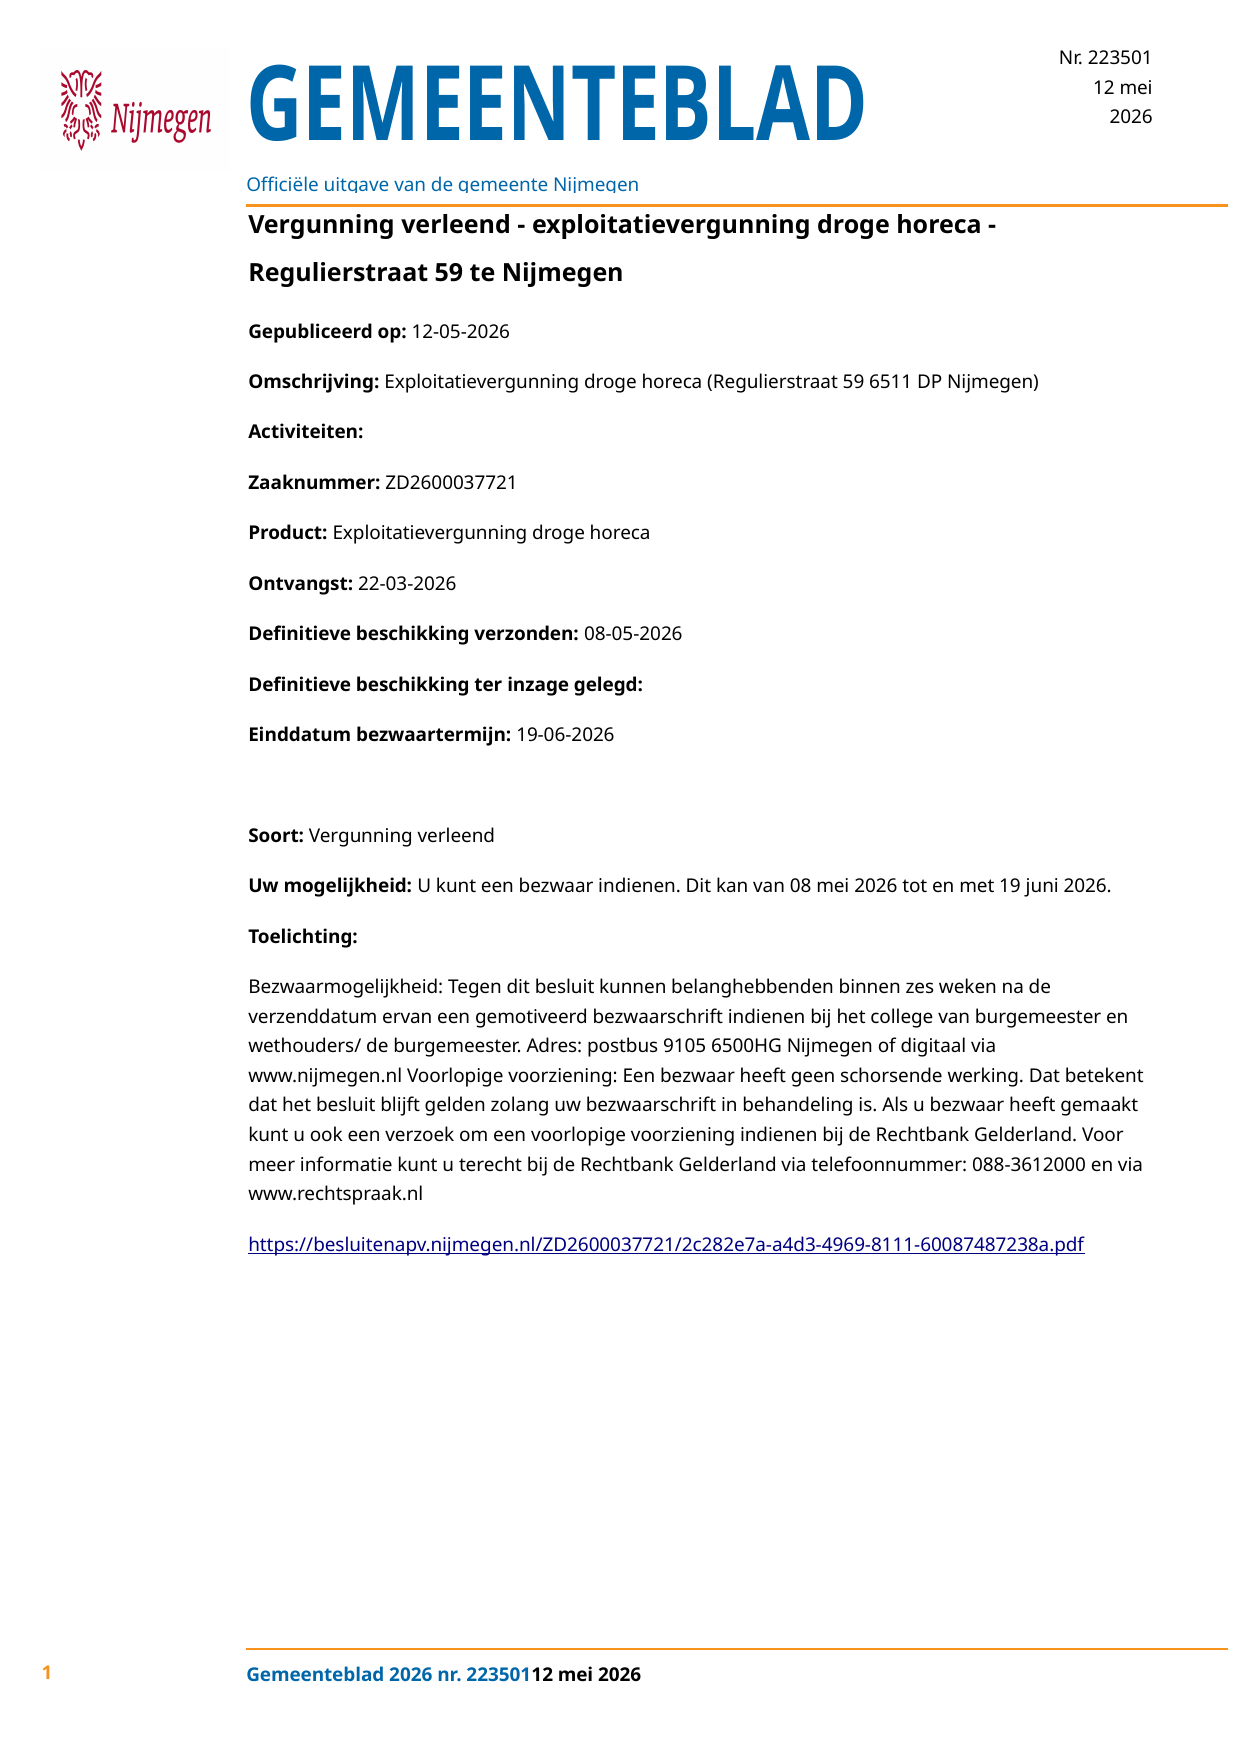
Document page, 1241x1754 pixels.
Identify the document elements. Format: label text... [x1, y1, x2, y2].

text Definitieve beschikking ter inzage gelegd: [248, 671, 1152, 697]
text Definitieve beschikking verzonden: 08-05-2026 [248, 620, 1152, 646]
text Omschrijving: Exploitatievergunning droge horeca (Regulierstraat 59 6511 DP Nijmegen) [248, 368, 1152, 394]
text Activiteiten: [248, 419, 1152, 444]
text Bezwaarmogelijkheid: Tegen dit besluit kunnen belanghebbenden binnen zes weken na de verzenddatum ervan een gemotiveerd bezwaarschrift indienen bij het college van burgemeester en wethouders/ de burgemeester. Adres: postbus 9105 6500HG Nijmegen of digitaal via www.nijmegen.nl Voorlopige voorziening: Een bezwaar heeft geen schorsende werking. Dat betekent dat het besluit blijft gelden zolang uw bezwaarschrift in behandeling is. Als u bezwaar heeft gemaakt kunt u ook een verzoek om een voorlopige voorziening indienen bij de Rechtbank Gelderland. Voor meer informatie kunt u terecht bij de Rechtbank Gelderland via telefoonnummer: 088-3612000 en via www.rechtspraak.nl [248, 973, 1152, 1206]
text https://besluitenapv.nijmegen.nl/ZD2600037721/2c282e7a-a4d3-4969-8111-60087487238a.pdf [248, 1231, 1152, 1257]
text Zaaknummer: ZD2600037721 [248, 469, 1152, 495]
picture [41, 47, 231, 172]
text Soort: Vergunning verleend [248, 822, 1152, 848]
text Gepubliceerd op: 12-05-2026 [248, 318, 1152, 344]
text Uw mogelijkheid: U kunt een bezwaar indienen. Dit kan van 08 mei 2026 tot en met 19 juni 2026. [248, 872, 1152, 898]
text Einddatum bezwaartermijn: 19-06-2026 [248, 721, 1152, 747]
text Toelichting: [248, 923, 1152, 949]
text Product: Exploitatievergunning droge horeca [248, 519, 1152, 545]
text Ontvangst: 22-03-2026 [248, 570, 1152, 596]
text Vergunning verleend - exploitatievergunning droge horeca - Regulierstraat 59 te Nijmegen [248, 207, 1152, 288]
